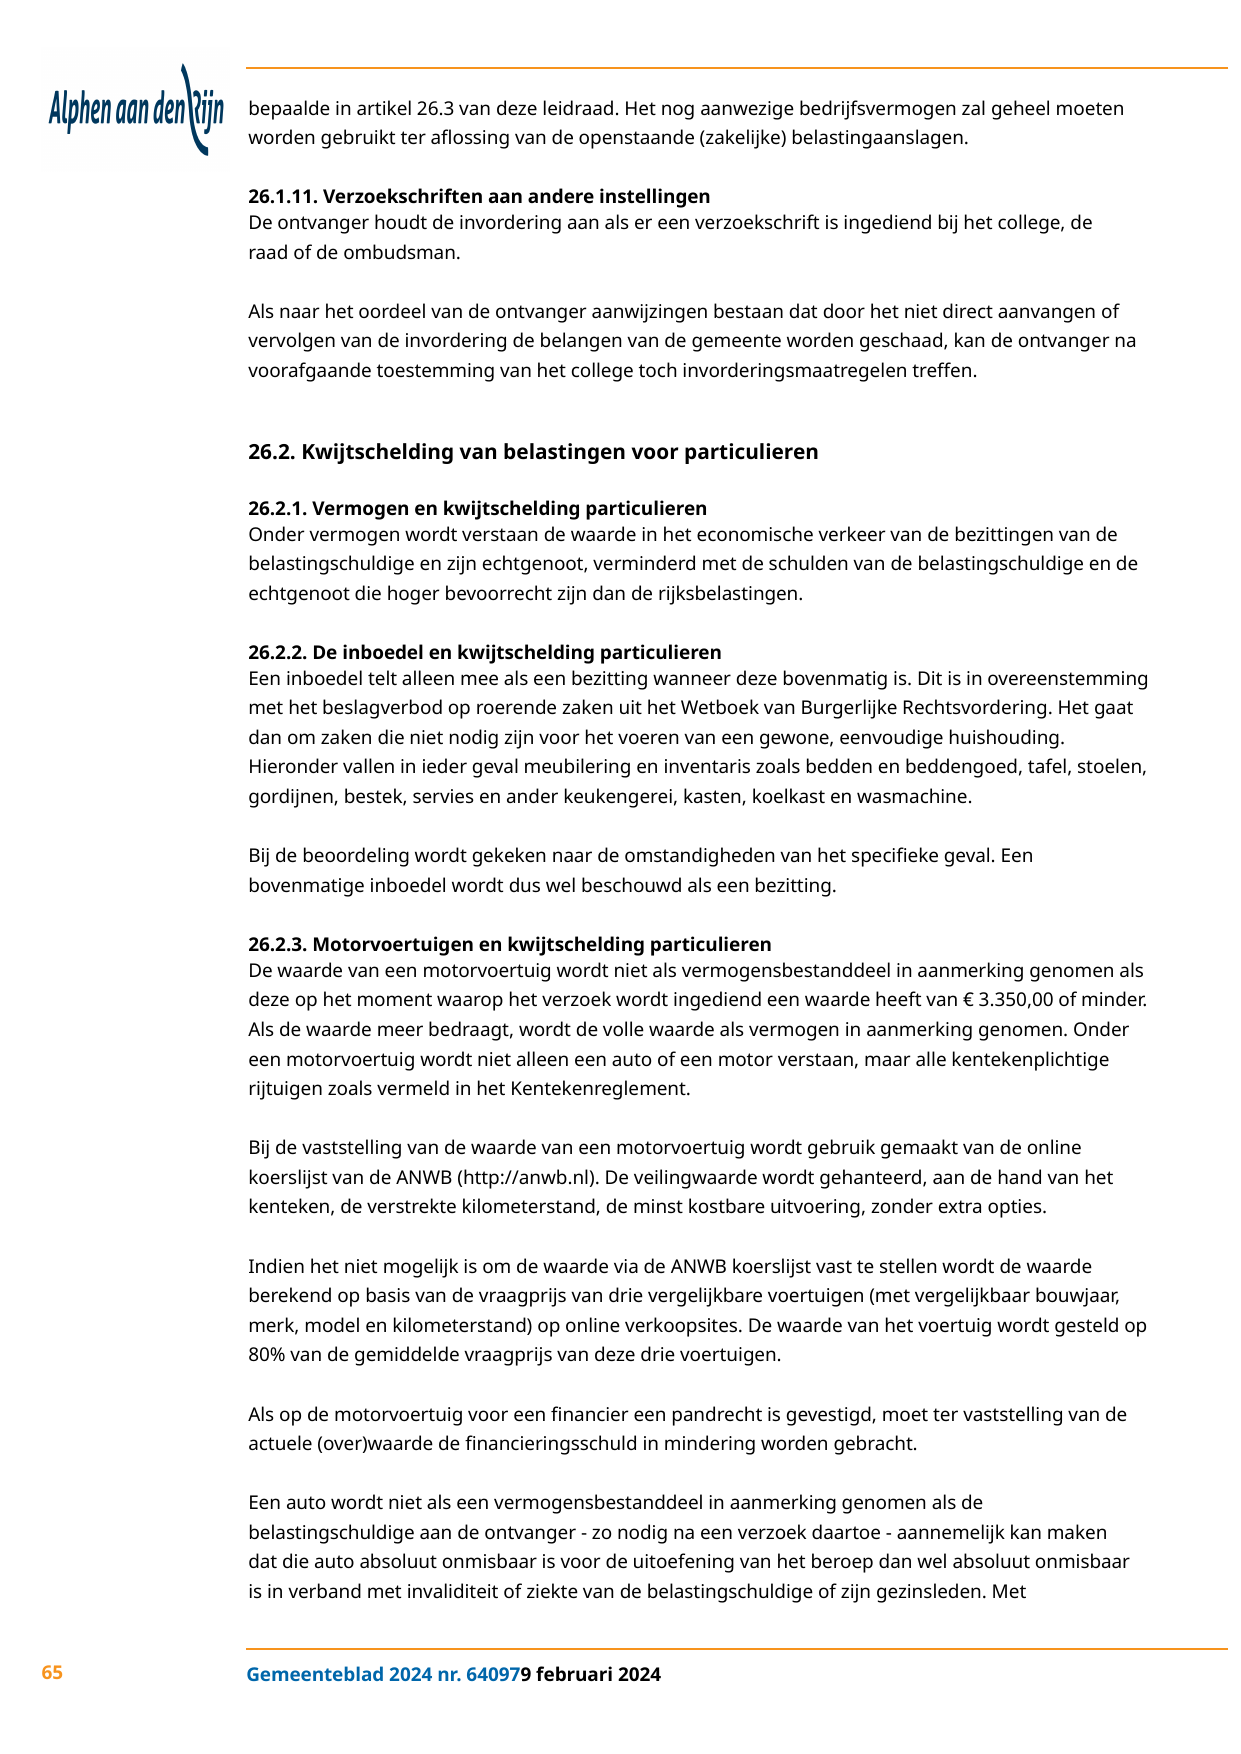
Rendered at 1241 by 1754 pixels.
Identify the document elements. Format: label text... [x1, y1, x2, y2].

text Als de waarde meer bedraagt, wordt de volle waarde als vermogen in aanmerking genomen. Onder een motorvoertuig wordt niet alleen een auto of een motor verstaan, maar alle kentekenplichtige rijtuigen zoals vermeld in het Kentekenreglement. [248, 1016, 1152, 1101]
text Bij de vaststelling van de waarde van een motorvoertuig wordt gebruik gemaakt van de online koerslijst van de ANWB (http://anwb.nl). De veilingwaarde wordt gehanteerd, aan de hand van het kenteken, de verstrekte kilometerstand, de minst kostbare uitvoering, zonder extra opties. [248, 1134, 1152, 1219]
text 26.2. Kwijtschelding van belastingen voor particulieren [248, 437, 1152, 466]
text De ontvanger houdt de invordering aan als er een verzoekschrift is ingediend bij het college, de [248, 209, 1152, 235]
text worden gebruikt ter aflossing van de openstaande (zakelijke) belastingaanslagen. [248, 124, 1152, 150]
text 26.1.11. Verzoekschriften aan andere instellingen [248, 183, 1152, 209]
text De waarde van een motorvoertuig wordt niet als vermogensbestanddeel in aanmerking genomen als [248, 957, 1152, 983]
picture [41, 47, 231, 172]
text Als naar het oordeel van de ontvanger aanwijzingen bestaan dat door het niet direct aanvangen of [248, 298, 1152, 324]
text Als op de motorvoertuig voor een financier een pandrecht is gevestigd, moet ter vaststelling van de actuele (over)waarde de financieringsschuld in mindering worden gebracht. [248, 1401, 1152, 1456]
text belastingschuldige en zijn echtgenoot, verminderd met de schulden van de belastingschuldige en de echtgenoot die hoger bevoorrecht zijn dan de rijksbelastingen. [248, 551, 1152, 606]
text raad of de ombudsman. [248, 239, 1152, 264]
text belastingschuldige aan de ontvanger - zo nodig na een verzoek daartoe - aannemelijk kan maken [248, 1519, 1152, 1545]
text Onder vermogen wordt verstaan de waarde in het economische verkeer van de bezittingen van de [248, 521, 1152, 547]
text Bij de beoordeling wordt gekeken naar de omstandigheden van het specifieke geval. Een bovenmatige inboedel wordt dus wel beschouwd als een bezitting. [248, 842, 1152, 898]
text is in verband met invaliditeit of ziekte van de belastingschuldige of zijn gezinsleden. Met [248, 1578, 1152, 1604]
text bepaalde in artikel 26.3 van deze leidraad. Het nog aanwezige bedrijfsvermogen zal geheel moeten [248, 95, 1152, 121]
text vervolgen van de invordering de belangen van de gemeente worden geschaad, kan de ontvanger na voorafgaande toestemming van het college toch invorderingsmaatregelen treffen. [248, 328, 1152, 383]
text Een inboedel telt alleen mee als een bezitting wanneer deze bovenmatig is. Dit is in overeenstemming met het beslagverbod op roerende zaken uit het Wetboek van Burgerlijke Rechtsvordering. Het gaat dan om zaken die niet nodig zijn voor het voeren van een gewone, eenvoudige huishouding. Hieronder vallen in ieder geval meubilering en inventaris zoals bedden en beddengoed, tafel, stoelen, gordijnen, bestek, servies en ander keukengerei, kasten, koelkast en wasmachine. [248, 665, 1152, 809]
text dat die auto absoluut onmisbaar is voor de uitoefening van het beroep dan wel absoluut onmisbaar [248, 1549, 1152, 1574]
text deze op het moment waarop het verzoek wordt ingediend een waarde heeft van € 3.350,00 of minder. [248, 987, 1152, 1012]
text Indien het niet mogelijk is om de waarde via de ANWB koerslijst vast te stellen wordt de waarde berekend op basis van de vraagprijs van drie vergelijkbare voertuigen (met vergelijkbaar bouwjaar, merk, model en kilometerstand) op online verkoopsites. De waarde van het voertuig wordt gesteld op 80% van de gemiddelde vraagprijs van deze drie voertuigen. [248, 1253, 1152, 1367]
text Een auto wordt niet als een vermogensbestanddeel in aanmerking genomen als de [248, 1489, 1152, 1515]
text 26.2.3. Motorvoertuigen en kwijtschelding particulieren [248, 931, 1152, 957]
text 26.2.2. De inboedel en kwijtschelding particulieren [248, 639, 1152, 665]
text 26.2.1. Vermogen en kwijtschelding particulieren [248, 495, 1152, 521]
